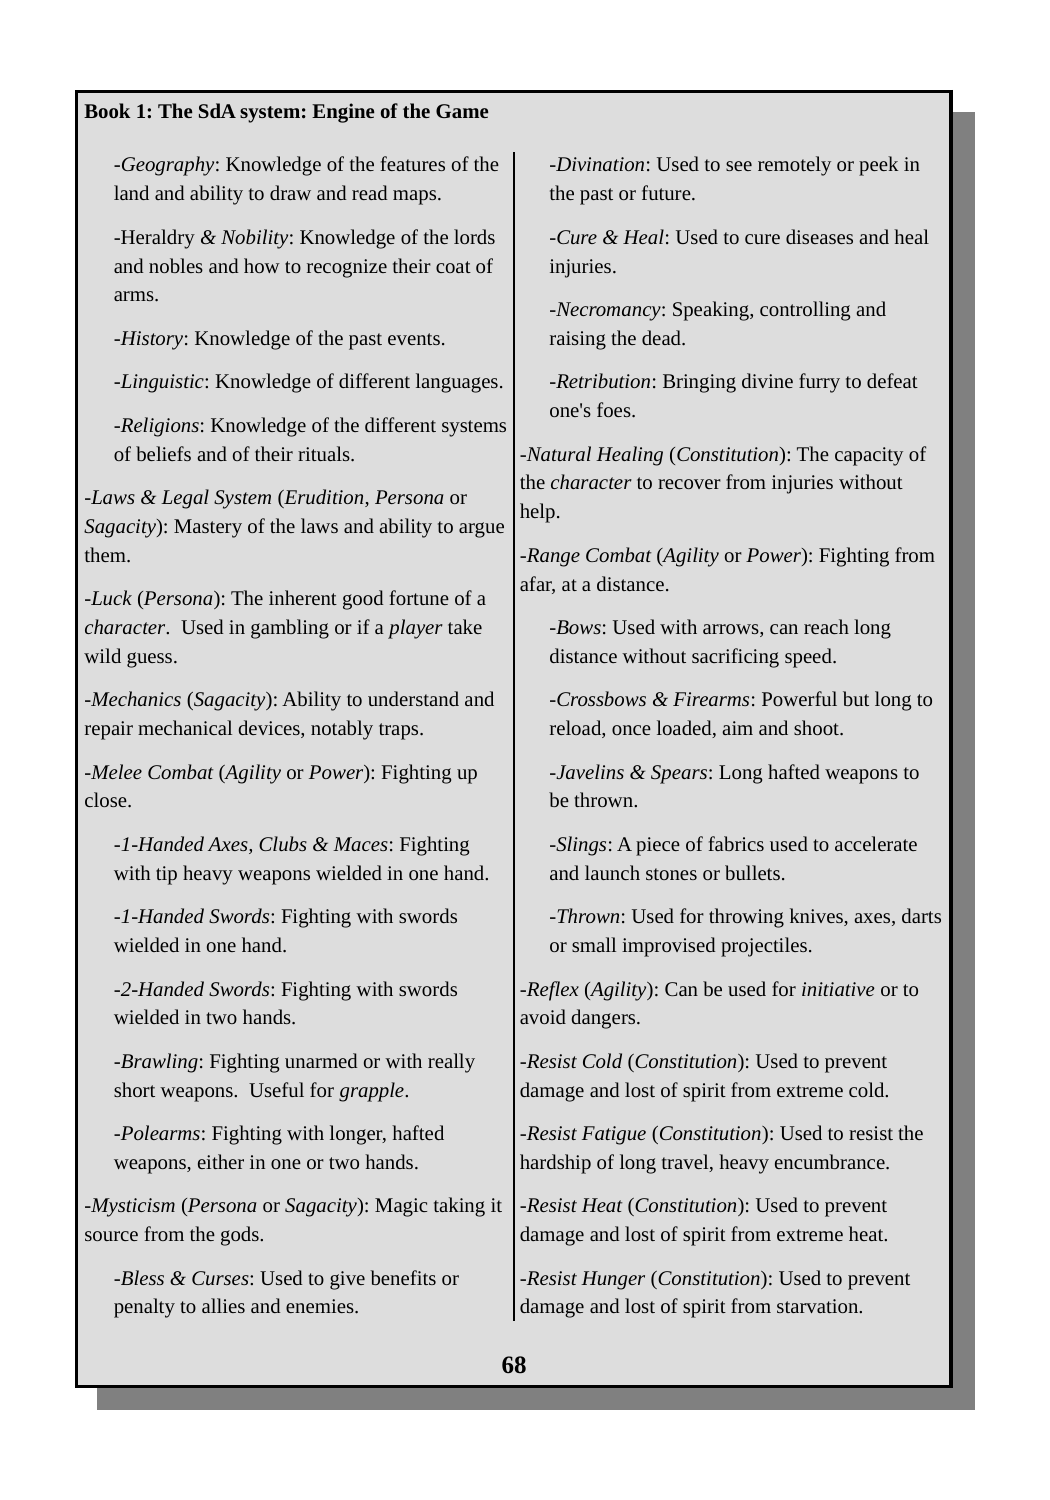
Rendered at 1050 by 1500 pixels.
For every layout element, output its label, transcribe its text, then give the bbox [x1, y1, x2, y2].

text -Divination: Used to see remotely or peek in the past or future. [549, 152, 943, 205]
text -Necromancy: Speaking, controlling and raising the dead. [549, 297, 943, 350]
text -1-Handed Axes, Clubs & Maces: Fighting with tip heavy weapons wielded in one hand. [113, 832, 508, 885]
text -Crossbows & Firearms: Powerful but long to reload, once loaded, aim and shoot. [549, 687, 943, 740]
text -Heraldry & Nobility: Knowledge of the lords and nobles and how to recognize their coat of arms. [113, 225, 508, 306]
text -Religions: Knowledge of the different systems of beliefs and of their rituals. [113, 413, 508, 466]
text -Polearms: Fighting with longer, hafted weapons, either in one or two hands. [113, 1121, 508, 1174]
text -Thrown: Used for throwing knives, axes, darts or small improvised projectiles. [549, 904, 943, 957]
text -Resist Heat (Constitution): Used to prevent damage and lost of spirit from extreme heat. [519, 1193, 943, 1246]
text -Laws & Legal System (Erudition, Persona or Sagacity): Mastery of the laws and ability to argue them. [84, 485, 508, 567]
text -Reflex (Agility): Can be used for initiative or to avoid dangers. [519, 976, 943, 1029]
text -Range Combat (Agility or Power): Fighting from afar, at a distance. [519, 543, 943, 596]
text -Bows: Used with arrows, can reach long distance without sacrificing speed. [549, 615, 943, 668]
text -Bless & Curses: Used to give benefits or penalty to allies and enemies. [113, 1266, 508, 1318]
text -Brawling: Fighting unarmed or with really short weapons. Useful for grapple. [113, 1049, 508, 1102]
text -Linguistic: Knowledge of different languages. [113, 369, 508, 393]
text -Slings: A piece of fabrics used to accelerate and launch stones or bullets. [549, 832, 943, 885]
text -Cure & Heal: Used to cure diseases and heal injuries. [549, 225, 943, 278]
text -Javelins & Spears: Long hafted weapons to be thrown. [549, 759, 943, 812]
text -Mysticism (Persona or Sagacity): Magic taking it source from the gods. [84, 1193, 508, 1246]
text -History: Knowledge of the past events. [113, 326, 508, 350]
text -Resist Hunger (Constitution): Used to prevent damage and lost of spirit from starvation. [519, 1266, 943, 1318]
text -Luck (Persona): The inherent good fortune of a character. Used in gambling or if a player take wild guess. [84, 586, 508, 668]
text -1-Handed Swords: Fighting with swords wielded in one hand. [113, 904, 508, 957]
text -Mechanics (Sagacity): Ability to understand and repair mechanical devices, notably traps. [84, 687, 508, 740]
text -Resist Cold (Constitution): Used to prevent damage and lost of spirit from extreme cold. [519, 1049, 943, 1102]
text -Resist Fatigue (Constitution): Used to resist the hardship of long travel, heavy encumbrance. [519, 1121, 943, 1174]
text -Geography: Knowledge of the features of the land and ability to draw and read maps. [113, 152, 508, 205]
text -2-Handed Swords: Fighting with swords wielded in two hands. [113, 976, 508, 1029]
text -Melee Combat (Agility or Power): Fighting up close. [84, 759, 508, 812]
text -Natural Healing (Constitution): The capacity of the character to recover from injuries without help. [519, 442, 943, 523]
text -Retribution: Bringing divine furry to defeat one's foes. [549, 369, 943, 422]
